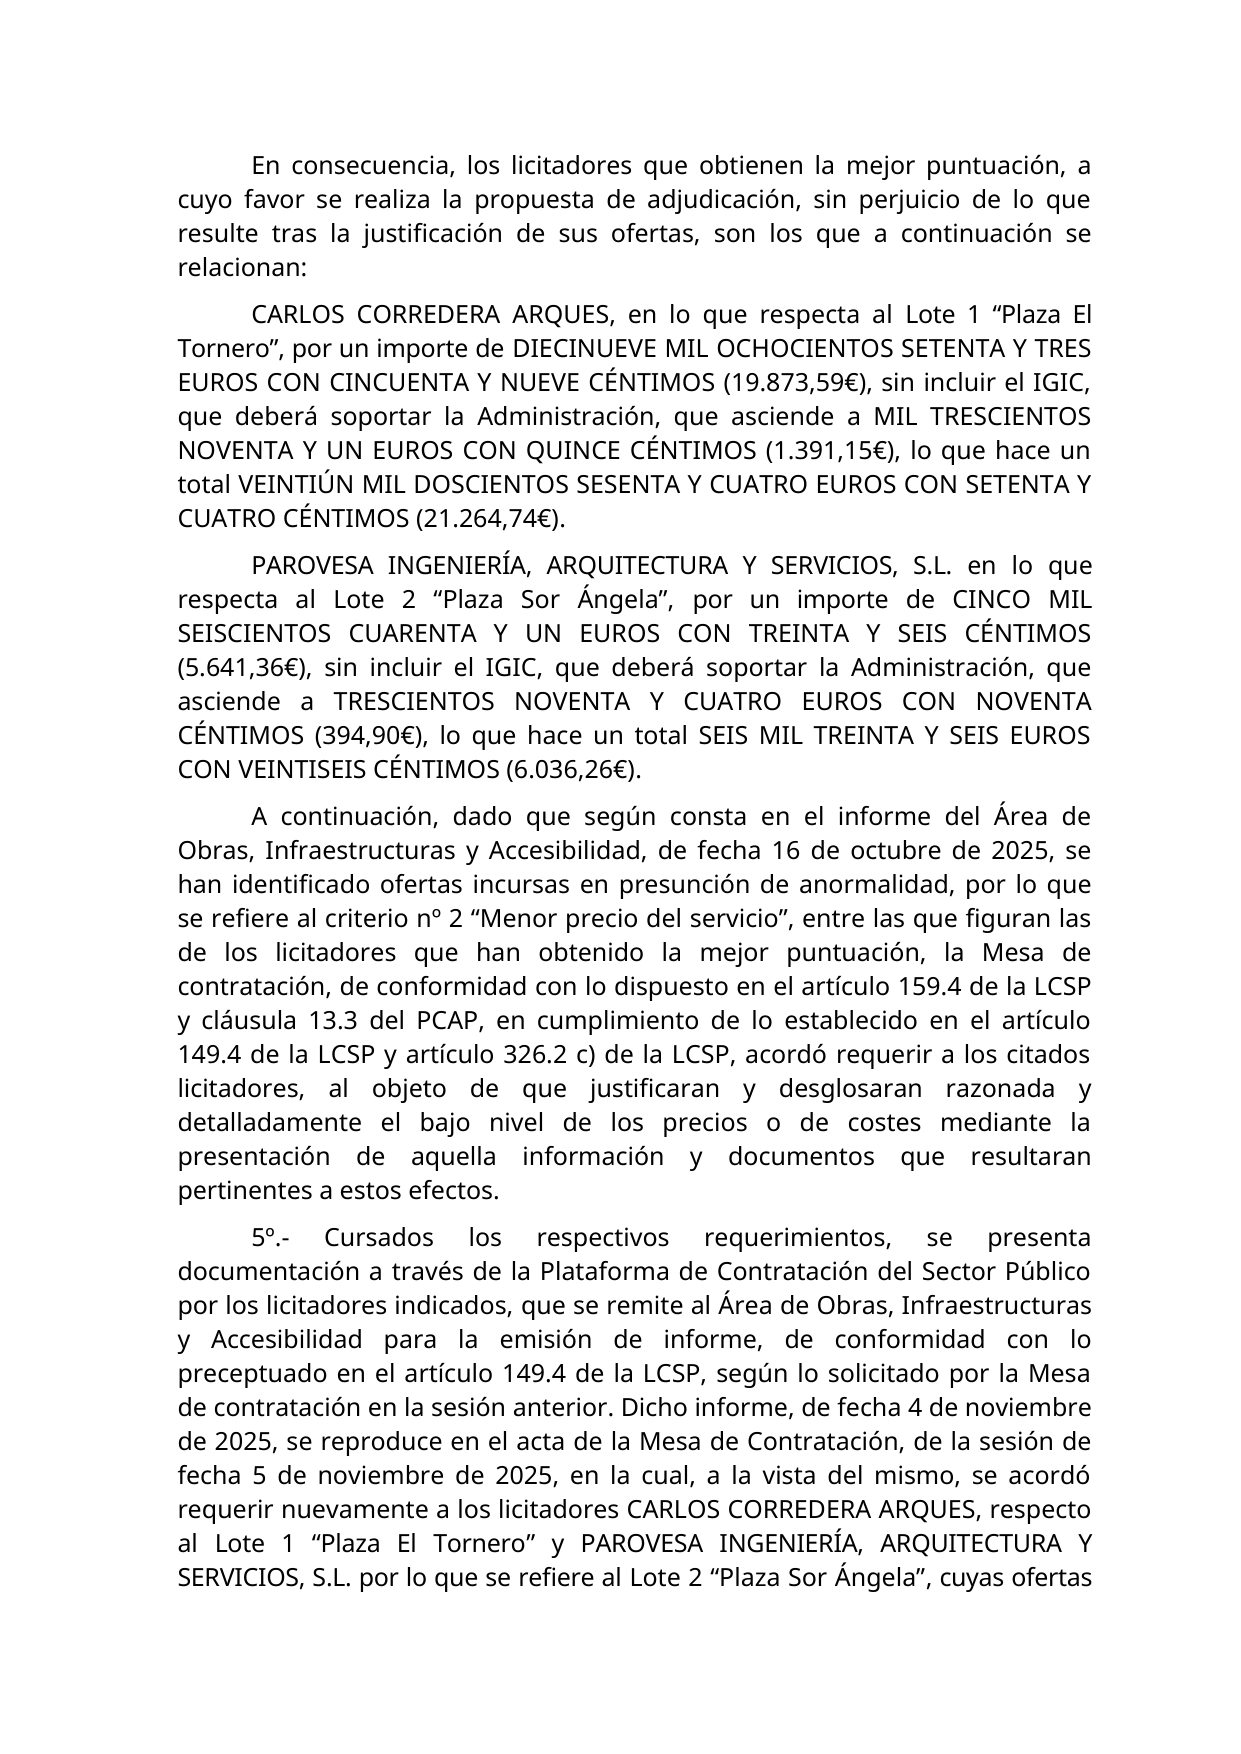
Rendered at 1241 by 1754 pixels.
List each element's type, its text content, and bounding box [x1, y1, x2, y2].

text PAROVESA INGENIERÍA, ARQUITECTURA Y SERVICIOS, S.L. en lo que respecta al Lote 2 “Plaza Sor Ángela”, por un importe de CINCO MIL SEISCIENTOS CUARENTA Y UN EUROS CON TREINTA Y SEIS CÉNTIMOS (5.641,36€), sin incluir el IGIC, que deberá soportar la Administración, que asciende a TRESCIENTOS NOVENTA Y CUATRO EUROS CON NOVENTA CÉNTIMOS (394,90€), lo que hace un total SEIS MIL TREINTA Y SEIS EUROS CON VEINTISEIS CÉNTIMOS (6.036,26€). [177, 547, 1093, 786]
text 5º.- Cursados los respectivos requerimientos, se presenta documentación a través de la Plataforma de Contratación del Sector Público por los licitadores indicados, que se remite al Área de Obras, Infraestructuras y Accesibilidad para la emisión de informe, de conformidad con lo preceptuado en el artículo 149.4 de la LCSP, según lo solicitado por la Mesa de contratación en la sesión anterior. Dicho informe, de fecha 4 de noviembre de 2025, se reproduce en el acta de la Mesa de Contratación, de la sesión de fecha 5 de noviembre de 2025, en la cual, a la vista del mismo, se acordó requerir nuevamente a los licitadores CARLOS CORREDERA ARQUES, respecto al Lote 1 “Plaza El Tornero” y PAROVESA INGENIERÍA, ARQUITECTURA Y SERVICIOS, S.L. por lo que se refiere al Lote 2 “Plaza Sor Ángela”, cuyas ofertas [177, 1219, 1093, 1594]
text A continuación, dado que según consta en el informe del Área de Obras, Infraestructuras y Accesibilidad, de fecha 16 de octubre de 2025, se han identificado ofertas incursas en presunción de anormalidad, por lo que se refiere al criterio nº 2 “Menor precio del servicio”, entre las que figuran las de los licitadores que han obtenido la mejor puntuación, la Mesa de contratación, de conformidad con lo dispuesto en el artículo 159.4 de la LCSP y cláusula 13.3 del PCAP, en cumplimiento de lo establecido en el artículo 149.4 de la LCSP y artículo 326.2 c) de la LCSP, acordó requerir a los citados licitadores, al objeto de que justificaran y desglosaran razonada y detalladamente el bajo nivel de los precios o de costes mediante la presentación de aquella información y documentos que resultaran pertinentes a estos efectos. [177, 798, 1093, 1207]
text En consecuencia, los licitadores que obtienen la mejor puntuación, a cuyo favor se realiza la propuesta de adjudicación, sin perjuicio de lo que resulte tras la justificación de sus ofertas, son los que a continuación se relacionan: [177, 148, 1093, 284]
text CARLOS CORREDERA ARQUES, en lo que respecta al Lote 1 “Plaza El Tornero”, por un importe de DIECINUEVE MIL OCHOCIENTOS SETENTA Y TRES EUROS CON CINCUENTA Y NUEVE CÉNTIMOS (19.873,59€), sin incluir el IGIC, que deberá soportar la Administración, que asciende a MIL TRESCIENTOS NOVENTA Y UN EUROS CON QUINCE CÉNTIMOS (1.391,15€), lo que hace un total VEINTIÚN MIL DOSCIENTOS SESENTA Y CUATRO EUROS CON SETENTA Y CUATRO CÉNTIMOS (21.264,74€). [177, 296, 1093, 535]
